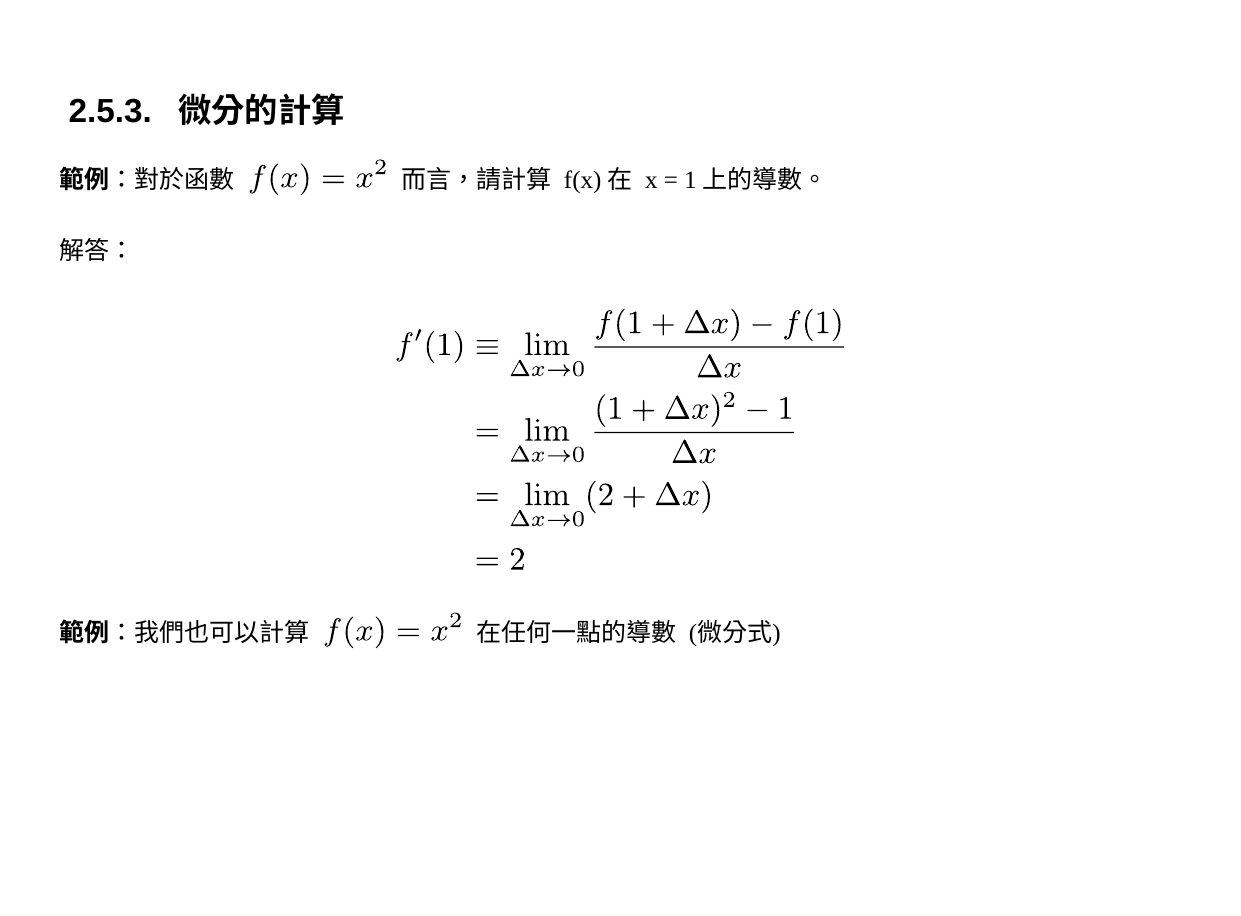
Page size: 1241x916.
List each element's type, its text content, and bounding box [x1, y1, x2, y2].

text 範例：對於函數 而言，請計算 f(x) 在 x = 1 上的導數。 [59, 157, 1181, 198]
subtitle 微分的計算 [59, 84, 1181, 132]
text 解答： [59, 231, 1181, 267]
text 範例：我們也可以計算 在任何一點的導數 (微分式) [59, 610, 1181, 651]
